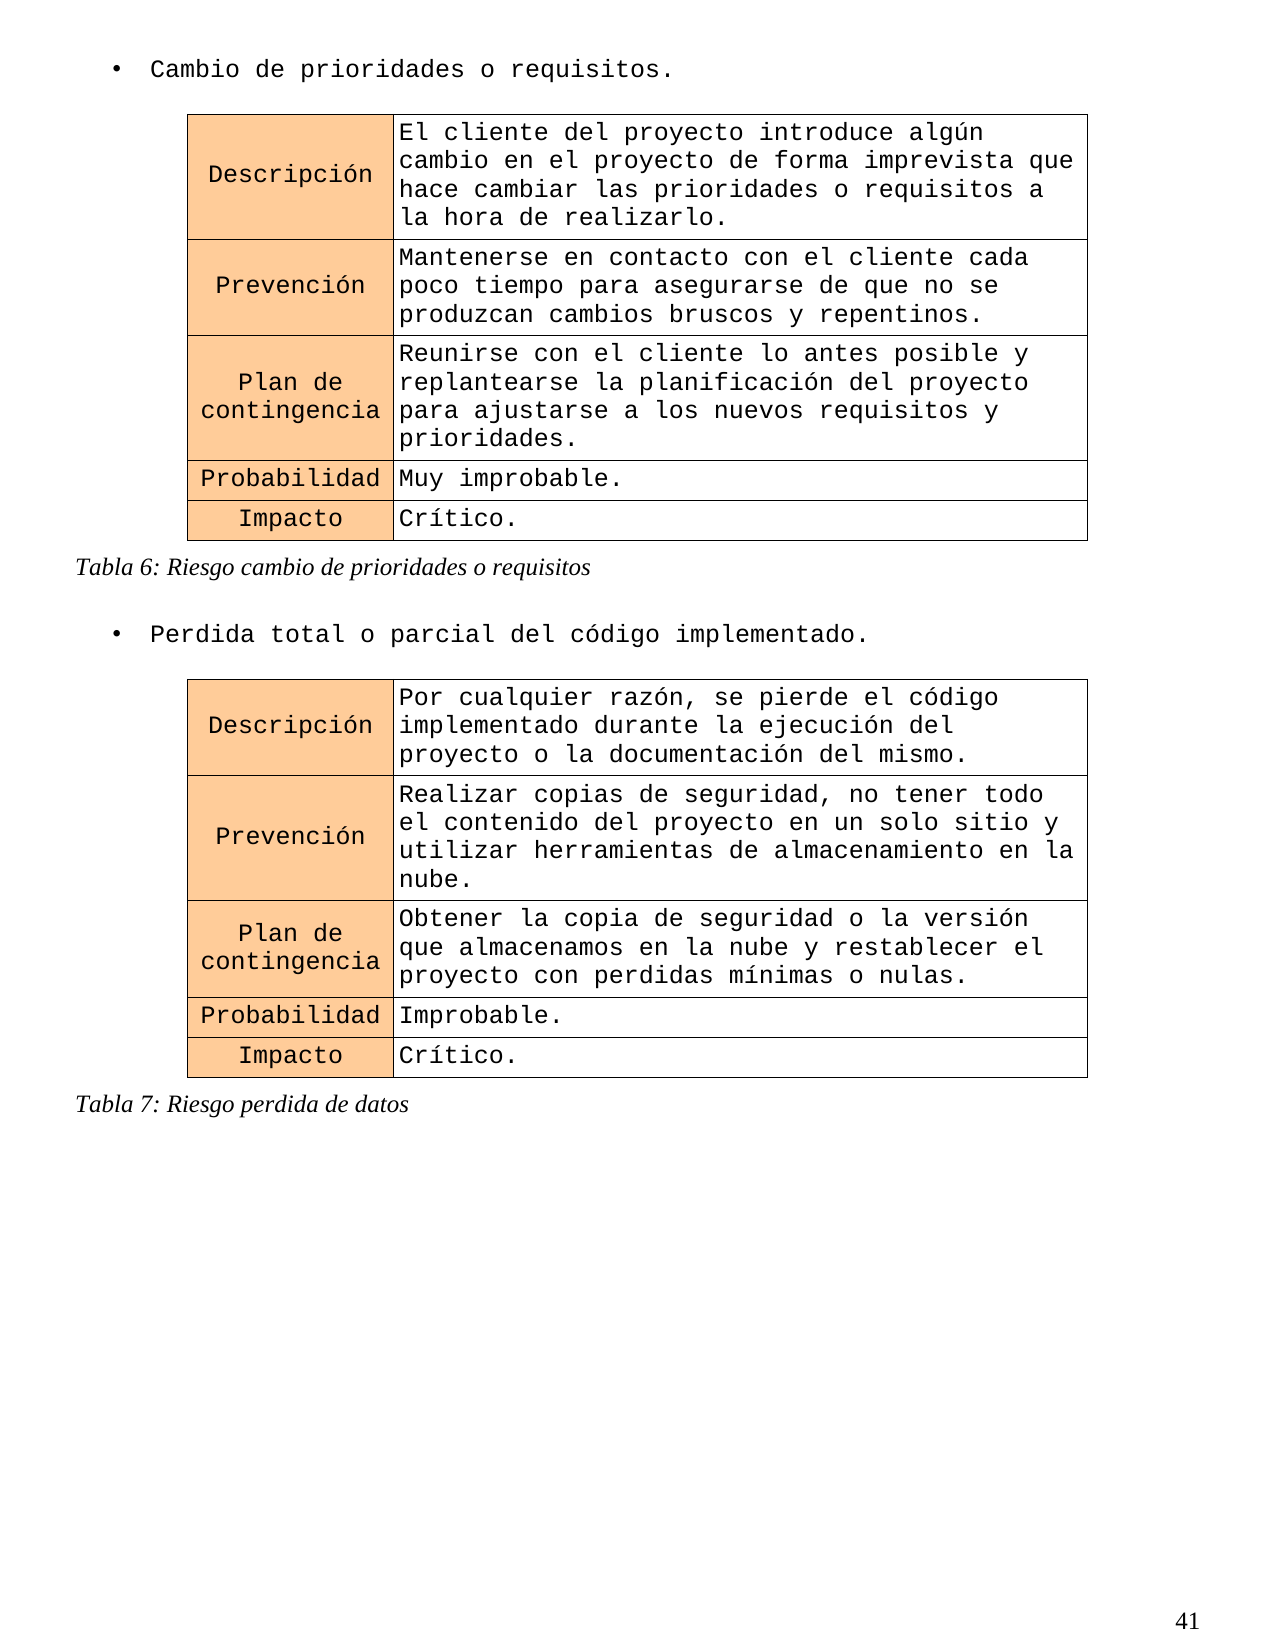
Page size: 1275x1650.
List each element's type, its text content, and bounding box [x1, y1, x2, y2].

table_header El cliente del proyecto introduce algún cambio en el proyecto de forma imprevista que hace cambiar las prioridades o requisitos a la hora de realizarlo. [394, 115, 1087, 239]
text Tabla 7: Riesgo perdida de datos [75, 1089, 1200, 1118]
table_cell Prevención [188, 776, 393, 900]
table_cell Plan de contingencia [188, 901, 393, 997]
table_cell Impacto [188, 501, 393, 540]
table_cell Crítico. [394, 501, 1087, 540]
table_cell Obtener la copia de seguridad o la versión que almacenamos en la nube y restablecer el proyecto con perdidas mínimas o nulas. [394, 901, 1087, 997]
list Perdida total o parcial del código implementado. [112, 622, 1200, 650]
table_cell Crítico. [394, 1038, 1087, 1077]
table_cell Probabilidad [188, 461, 393, 500]
table_header Por cualquier razón, se pierde el código implementado durante la ejecución del proyecto o la documentación del mismo. [394, 680, 1087, 775]
table_header Descripción [188, 115, 393, 239]
table_cell Muy improbable. [394, 461, 1087, 500]
text Tabla 6: Riesgo cambio de prioridades o requisitos [75, 552, 1200, 581]
table_cell Mantenerse en contacto con el cliente cada poco tiempo para asegurarse de que no se produzcan cambios bruscos y repentinos. [394, 240, 1087, 335]
list Cambio de prioridades o requisitos. [112, 57, 1200, 85]
table_cell Improbable. [394, 998, 1087, 1037]
table_cell Plan de contingencia [188, 336, 393, 460]
table_header Descripción [188, 680, 393, 775]
table_cell Probabilidad [188, 998, 393, 1037]
table_cell Prevención [188, 240, 393, 335]
table_cell Impacto [188, 1038, 393, 1077]
table_cell Reunirse con el cliente lo antes posible y replantearse la planificación del proyecto para ajustarse a los nuevos requisitos y prioridades. [394, 336, 1087, 460]
table_cell Realizar copias de seguridad, no tener todo el contenido del proyecto en un solo sitio y utilizar herramientas de almacenamiento en la nube. [394, 776, 1087, 900]
